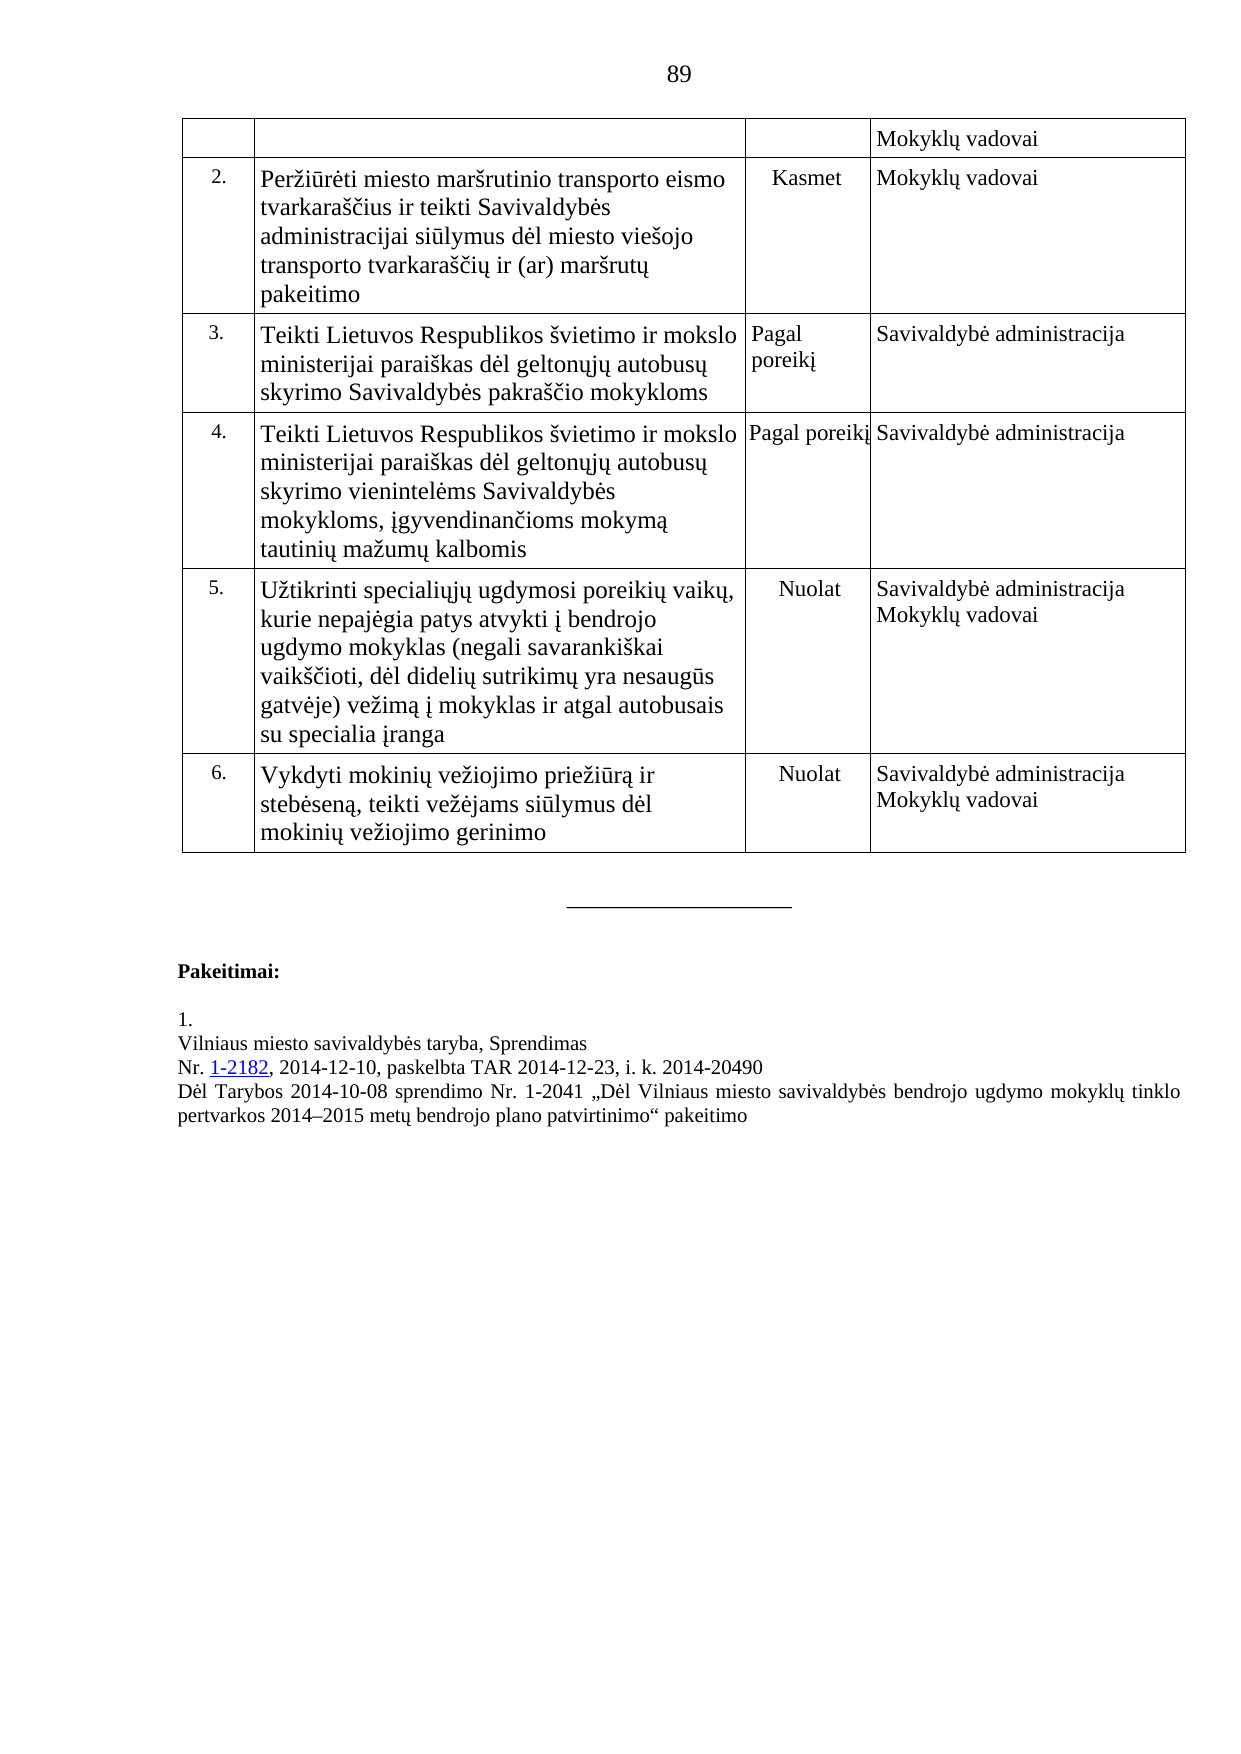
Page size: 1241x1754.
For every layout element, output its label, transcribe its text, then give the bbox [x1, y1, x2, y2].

table_cell Nuolat [746, 569, 870, 753]
table_cell Savivaldybė administracija [871, 413, 1185, 568]
table_cell Teikti Lietuvos Respublikos švietimo ir mokslo ministerijai paraiškas dėl geltonųjų autobusų skyrimo Savivaldybės pakraščio mokykloms [255, 314, 745, 412]
table_cell 2. [183, 158, 254, 313]
table_cell [746, 119, 870, 157]
table_cell 3. [183, 314, 254, 412]
table_cell Kasmet [746, 158, 870, 313]
table_cell [183, 119, 254, 157]
table_cell Mokyklų vadovai [871, 119, 1185, 157]
table_cell [255, 119, 745, 157]
table_cell Vykdyti mokinių vežiojimo priežiūrą ir stebėseną, teikti vežėjams siūlymus dėl mokinių vežiojimo gerinimo [255, 754, 745, 852]
text __________________ [177, 882, 1181, 911]
text Pakeitimai: [177, 959, 1181, 983]
table_cell Savivaldybė administracija [871, 314, 1185, 412]
table_cell Mokyklų vadovai [871, 158, 1185, 313]
table_cell Pagal poreikį [746, 413, 870, 568]
table_cell Pagal poreikį [746, 314, 870, 412]
table_cell Savivaldybė administracija Mokyklų vadovai [871, 569, 1185, 753]
table_cell Teikti Lietuvos Respublikos švietimo ir mokslo ministerijai paraiškas dėl geltonųjų autobusų skyrimo vienintelėms Savivaldybės mokykloms, įgyvendinančioms mokymą tautinių mažumų kalbomis [255, 413, 745, 568]
table_cell Nuolat [746, 754, 870, 852]
text Nr. 1-2182, 2014-12-10, paskelbta TAR 2014-12-23, i. k. 2014-20490 [177, 1055, 1181, 1079]
table_cell 4. [183, 413, 254, 568]
table_cell 5. [183, 569, 254, 753]
text Vilniaus miesto savivaldybės taryba, Sprendimas [177, 1031, 1181, 1055]
table_cell Peržiūrėti miesto maršrutinio transporto eismo tvarkaraščius ir teikti Savivaldybės administracijai siūlymus dėl miesto viešojo transporto tvarkaraščių ir (ar) maršrutų pakeitimo [255, 158, 745, 313]
table_cell Savivaldybė administracija Mokyklų vadovai [871, 754, 1185, 852]
table_cell Užtikrinti specialiųjų ugdymosi poreikių vaikų, kurie nepajėgia patys atvykti į bendrojo ugdymo mokyklas (negali savarankiškai vaikščioti, dėl didelių sutrikimų yra nesaugūs gatvėje) vežimą į mokyklas ir atgal autobusais su specialia įranga [255, 569, 745, 753]
text Dėl Tarybos 2014-10-08 sprendimo Nr. 1-2041 „Dėl Vilniaus miesto savivaldybės bendrojo ugdymo mokyklų tinklo pertvarkos 2014–2015 metų bendrojo plano patvirtinimo“ pakeitimo [177, 1079, 1181, 1127]
table_cell 6. [183, 754, 254, 852]
text 1. [177, 1007, 1181, 1031]
